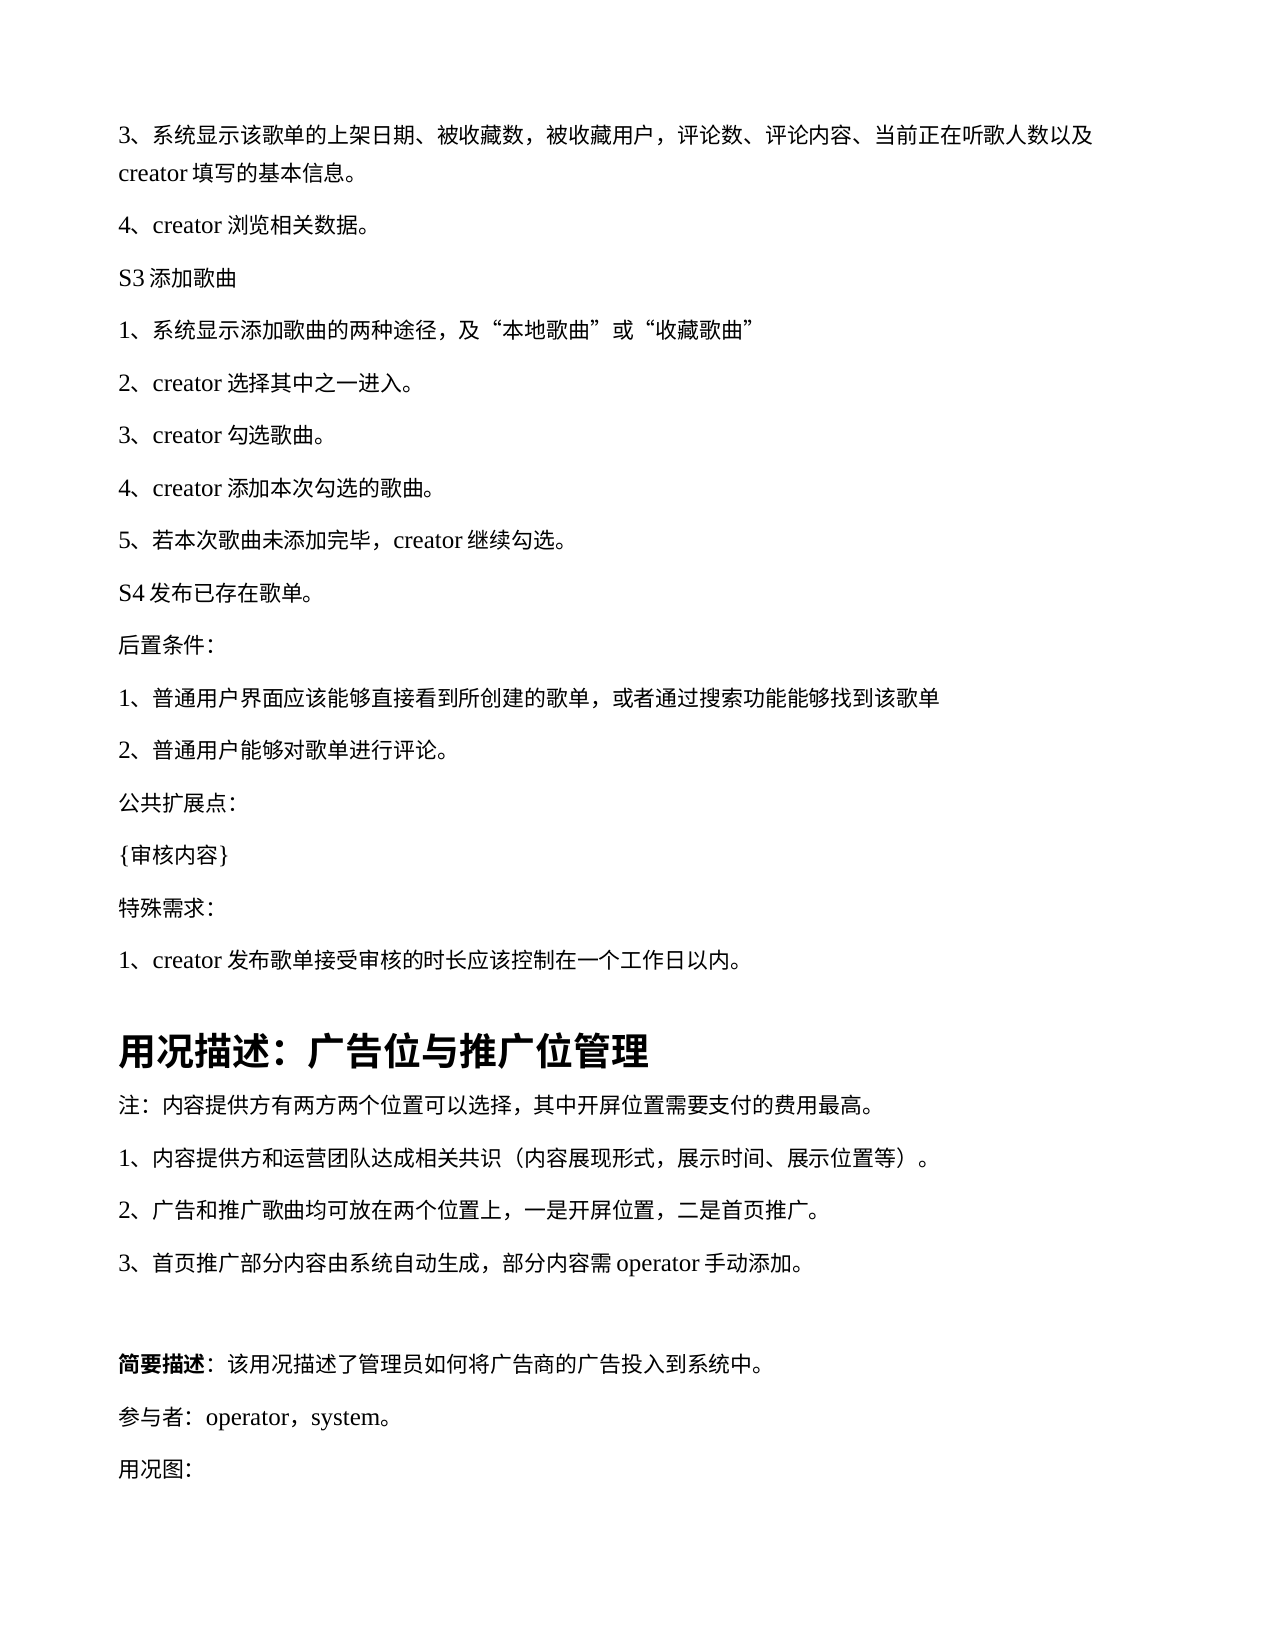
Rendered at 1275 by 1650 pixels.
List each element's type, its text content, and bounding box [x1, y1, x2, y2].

text 特殊需求： [118, 891, 1157, 923]
text 2、普通用户能够对歌单进行评论。 [118, 733, 1157, 765]
text 3、系统显示该歌单的上架日期、被收藏数，被收藏用户，评论数、评论内容、当前正在听歌人数以及creator填写的基本信息。 [118, 118, 1157, 188]
text 3、creator勾选歌曲。 [118, 418, 1157, 450]
text 参与者：operator，system。 [118, 1400, 1157, 1432]
text 简要描述：该用况描述了管理员如何将广告商的广告投入到系统中。 [118, 1347, 1157, 1379]
text 1、内容提供方和运营团队达成相关共识（内容展现形式，展示时间、展示位置等）。 [118, 1141, 1157, 1173]
text 公共扩展点： [118, 786, 1157, 818]
text {审核内容} [118, 838, 1157, 870]
text S3添加歌曲 [118, 261, 1157, 293]
text 1、系统显示添加歌曲的两种途径，及“本地歌曲”或“收藏歌曲” [118, 313, 1157, 345]
text 2、creator选择其中之一进入。 [118, 366, 1157, 398]
text 2、广告和推广歌曲均可放在两个位置上，一是开屏位置，二是首页推广。 [118, 1193, 1157, 1225]
text 4、creator浏览相关数据。 [118, 208, 1157, 240]
text S4发布已存在歌单。 [118, 576, 1157, 608]
subtitle 用况描述：广告位与推广位管理 [118, 1021, 1157, 1076]
text 1、creator发布歌单接受审核的时长应该控制在一个工作日以内。 [118, 943, 1157, 975]
text 注：内容提供方有两方两个位置可以选择，其中开屏位置需要支付的费用最高。 [118, 1088, 1157, 1120]
text 1、普通用户界面应该能够直接看到所创建的歌单，或者通过搜索功能能够找到该歌单 [118, 681, 1157, 713]
text 4、creator添加本次勾选的歌曲。 [118, 471, 1157, 503]
text 后置条件： [118, 628, 1157, 660]
text 5、若本次歌曲未添加完毕，creator继续勾选。 [118, 523, 1157, 555]
text 3、首页推广部分内容由系统自动生成，部分内容需operator手动添加。 [118, 1246, 1157, 1278]
text 用况图： [118, 1452, 1157, 1484]
